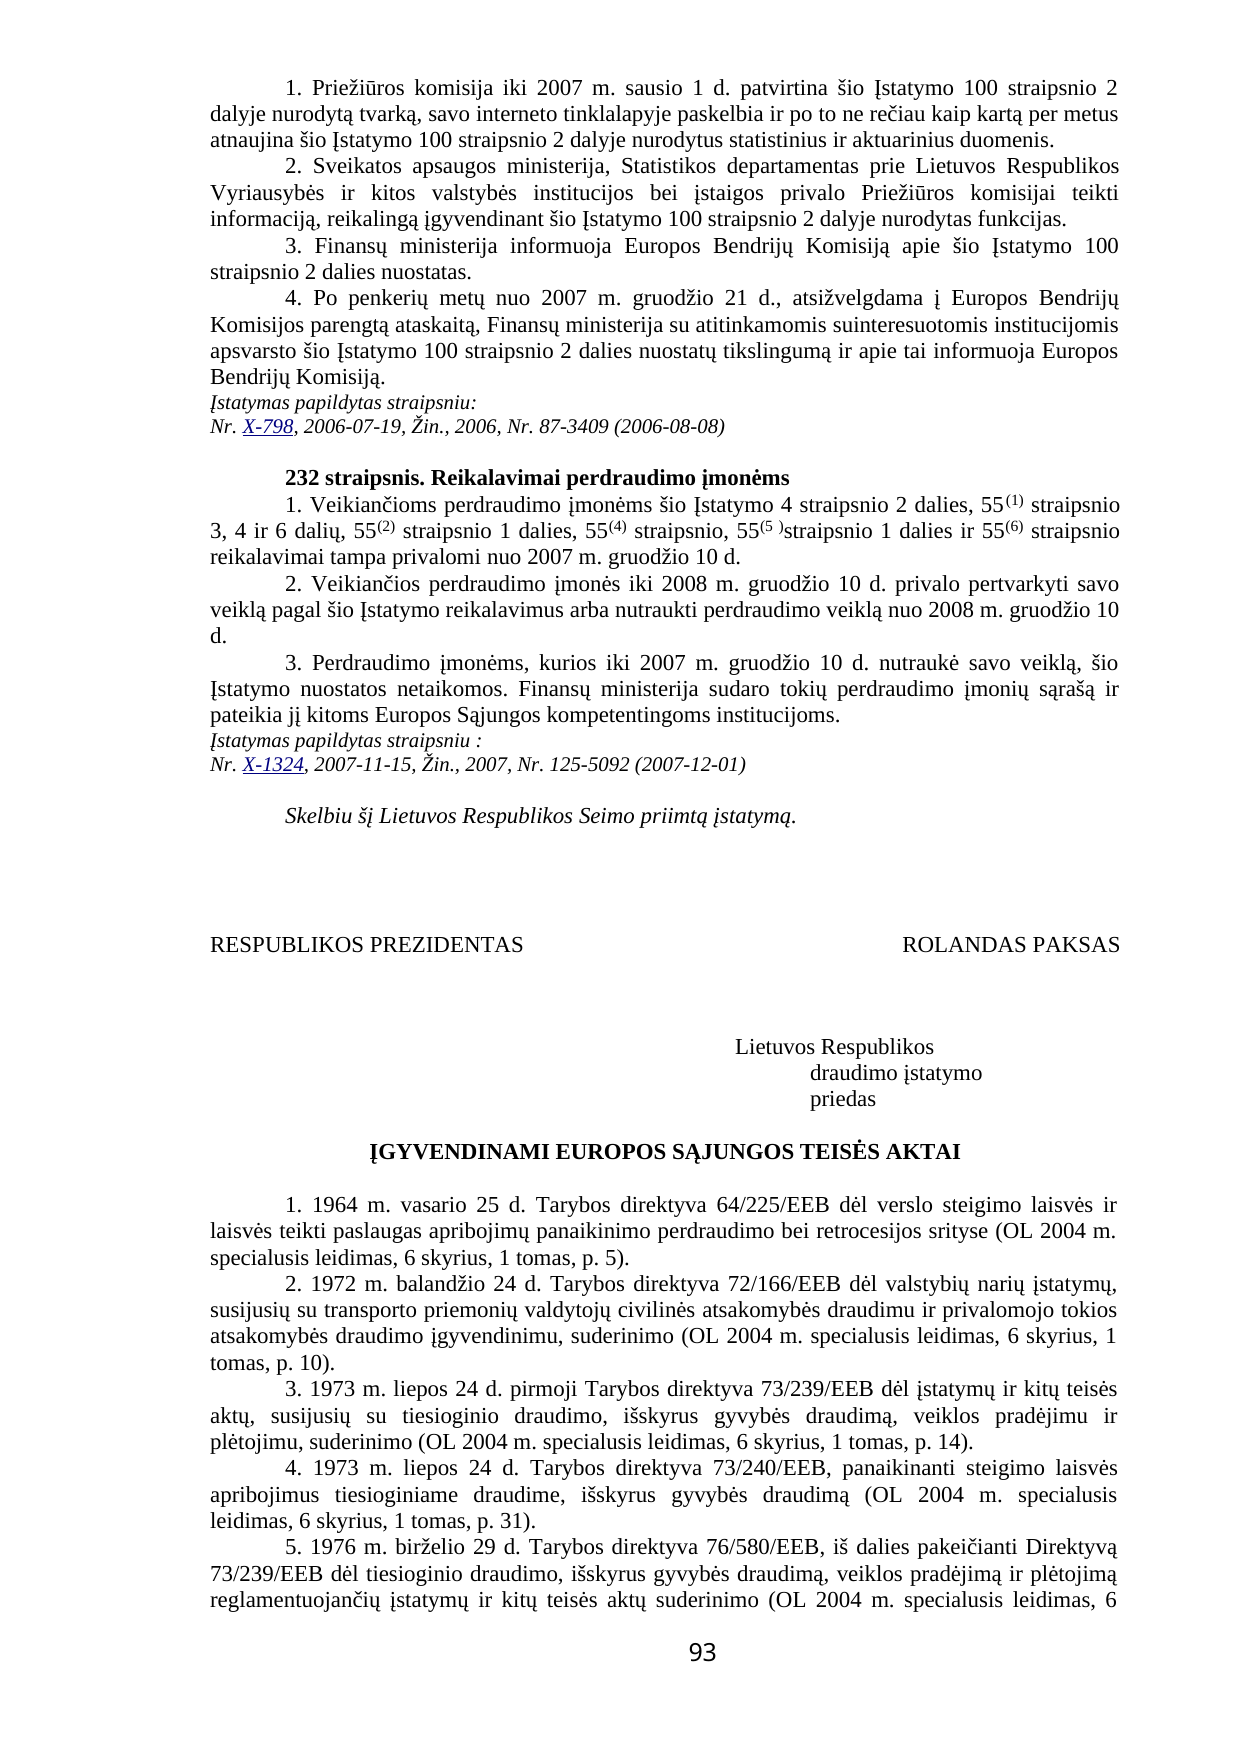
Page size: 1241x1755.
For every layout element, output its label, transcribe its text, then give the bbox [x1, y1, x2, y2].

text 1. 1964 m. vasario 25 d. Tarybos direktyva 64/225/EEB dėl verslo steigimo laisvės ir laisvės teikti paslaugas apribojimų panaikinimo perdraudimo bei retrocesijos srityse (OL 2004 m. specialusis leidimas, 6 skyrius, 1 tomas, p. 5). [210, 1191, 1118, 1270]
text 232 straipsnis. Reikalavimai perdraudimo įmonėms [210, 464, 1120, 491]
text ĮGYVENDINAMI EUROPOS SĄJUNGOS TEISĖS AKTAI [210, 1138, 1120, 1164]
text Įstatymas papildytas straipsniu : [210, 728, 1120, 752]
text 2. 1972 m. balandžio 24 d. Tarybos direktyva 72/166/EEB dėl valstybių narių įstatymų, susijusių su transporto priemonių valdytojų civilinės atsakomybės draudimu ir privalomojo tokios atsakomybės draudimo įgyvendinimu, suderinimo (OL 2004 m. specialusis leidimas, 6 skyrius, 1 tomas, p. 10). [210, 1270, 1118, 1375]
text 2. Sveikatos apsaugos ministerija, Statistikos departamentas prie Lietuvos Respublikos Vyriausybės ir kitos valstybės institucijos bei įstaigos privalo Priežiūros komisijai teikti informaciją, reikalingą įgyvendinant šio Įstatymo 100 straipsnio 2 dalyje nurodytas funkcijas. [210, 153, 1120, 232]
text 5. 1976 m. birželio 29 d. Tarybos direktyva 76/580/EEB, iš dalies pakeičianti Direktyvą 73/239/EEB dėl tiesioginio draudimo, išskyrus gyvybės draudimą, veiklos pradėjimą ir plėtojimą reglamentuojančių įstatymų ir kitų teisės aktų suderinimo (OL 2004 m. specialusis leidimas, 6 [210, 1533, 1118, 1612]
text Nr. X-798, 2006-07-19, Žin., 2006, Nr. 87-3409 (2006-08-08) [210, 414, 1120, 438]
text Skelbiu šį Lietuvos Respublikos Seimo priimtą įstatymą. [210, 802, 1120, 829]
text 2. Veikiančios perdraudimo įmonės iki 2008 m. gruodžio 10 d. privalo pertvarkyti savo veiklą pagal šio Įstatymo reikalavimus arba nutraukti perdraudimo veiklą nuo 2008 m. gruodžio 10 d. [210, 570, 1120, 649]
text 1. Priežiūros komisija iki 2007 m. sausio 1 d. patvirtina šio Įstatymo 100 straipsnio 2 dalyje nurodytą tvarką, savo interneto tinklalapyje paskelbia ir po to ne rečiau kaip kartą per metus atnaujina šio Įstatymo 100 straipsnio 2 dalyje nurodytus statistinius ir aktuarinius duomenis. [210, 73, 1120, 153]
text 3. Finansų ministerija informuoja Europos Bendrijų Komisiją apie šio Įstatymo 100 straipsnio 2 dalies nuostatas. [210, 232, 1120, 284]
text draudimo įstatymo [210, 1059, 1118, 1085]
text 1. Veikiančioms perdraudimo įmonėms šio Įstatymo 4 straipsnio 2 dalies, 55(1) straipsnio 3, 4 ir 6 dalių, 55(2) straipsnio 1 dalies, 55(4) straipsnio, 55(5 )straipsnio 1 dalies ir 55(6) straipsnio reikalavimai tampa privalomi nuo 2007 m. gruodžio 10 d. [210, 491, 1120, 570]
text 4. 1973 m. liepos 24 d. Tarybos direktyva 73/240/EEB, panaikinanti steigimo laisvės apribojimus tiesioginiame draudime, išskyrus gyvybės draudimą (OL 2004 m. specialusis leidimas, 6 skyrius, 1 tomas, p. 31). [210, 1454, 1118, 1533]
text Nr. X-1324, 2007-11-15, Žin., 2007, Nr. 125-5092 (2007-12-01) [210, 752, 1120, 776]
text 3. Perdraudimo įmonėms, kurios iki 2007 m. gruodžio 10 d. nutraukė savo veiklą, šio Įstatymo nuostatos netaikomos. Finansų ministerija sudaro tokių perdraudimo įmonių sąrašą ir pateikia jį kitoms Europos Sąjungos kompetentingoms institucijoms. [210, 649, 1120, 728]
text priedas [210, 1085, 1118, 1112]
text 3. 1973 m. liepos 24 d. pirmoji Tarybos direktyva 73/239/EEB dėl įstatymų ir kitų teisės aktų, susijusių su tiesioginio draudimo, išskyrus gyvybės draudimą, veiklos pradėjimu ir plėtojimu, suderinimo (OL 2004 m. specialusis leidimas, 6 skyrius, 1 tomas, p. 14). [210, 1375, 1118, 1454]
text RESPUBLIKOS PREZIDENTAS ROLANDAS PAKSAS [210, 931, 1120, 958]
text 4. Po penkerių metų nuo 2007 m. gruodžio 21 d., atsižvelgdama į Europos Bendrijų Komisijos parengtą ataskaitą, Finansų ministerija su atitinkamomis suinteresuotomis institucijomis apsvarsto šio Įstatymo 100 straipsnio 2 dalies nuostatų tikslingumą ir apie tai informuoja Europos Bendrijų Komisiją. [210, 284, 1120, 390]
text Lietuvos Respublikos [735, 1033, 1120, 1059]
text Įstatymas papildytas straipsniu: [210, 390, 1120, 414]
